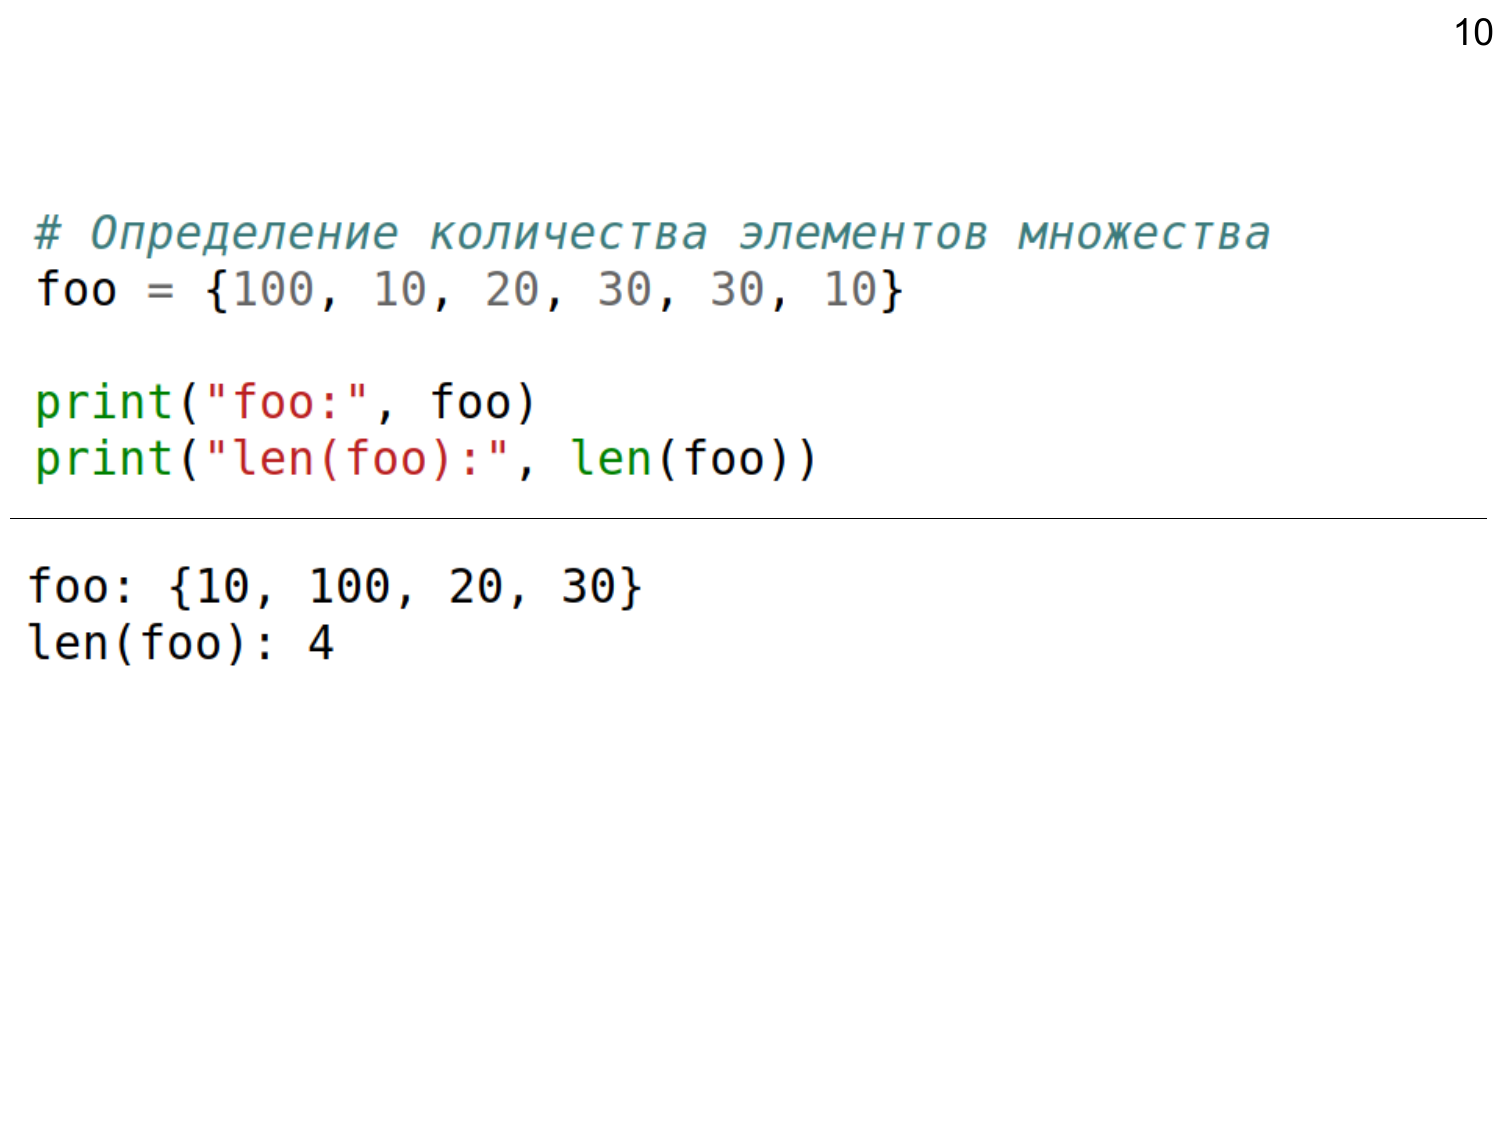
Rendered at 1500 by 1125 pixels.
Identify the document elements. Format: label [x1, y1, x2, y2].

picture [16, 551, 650, 672]
picture [23, 196, 1285, 500]
